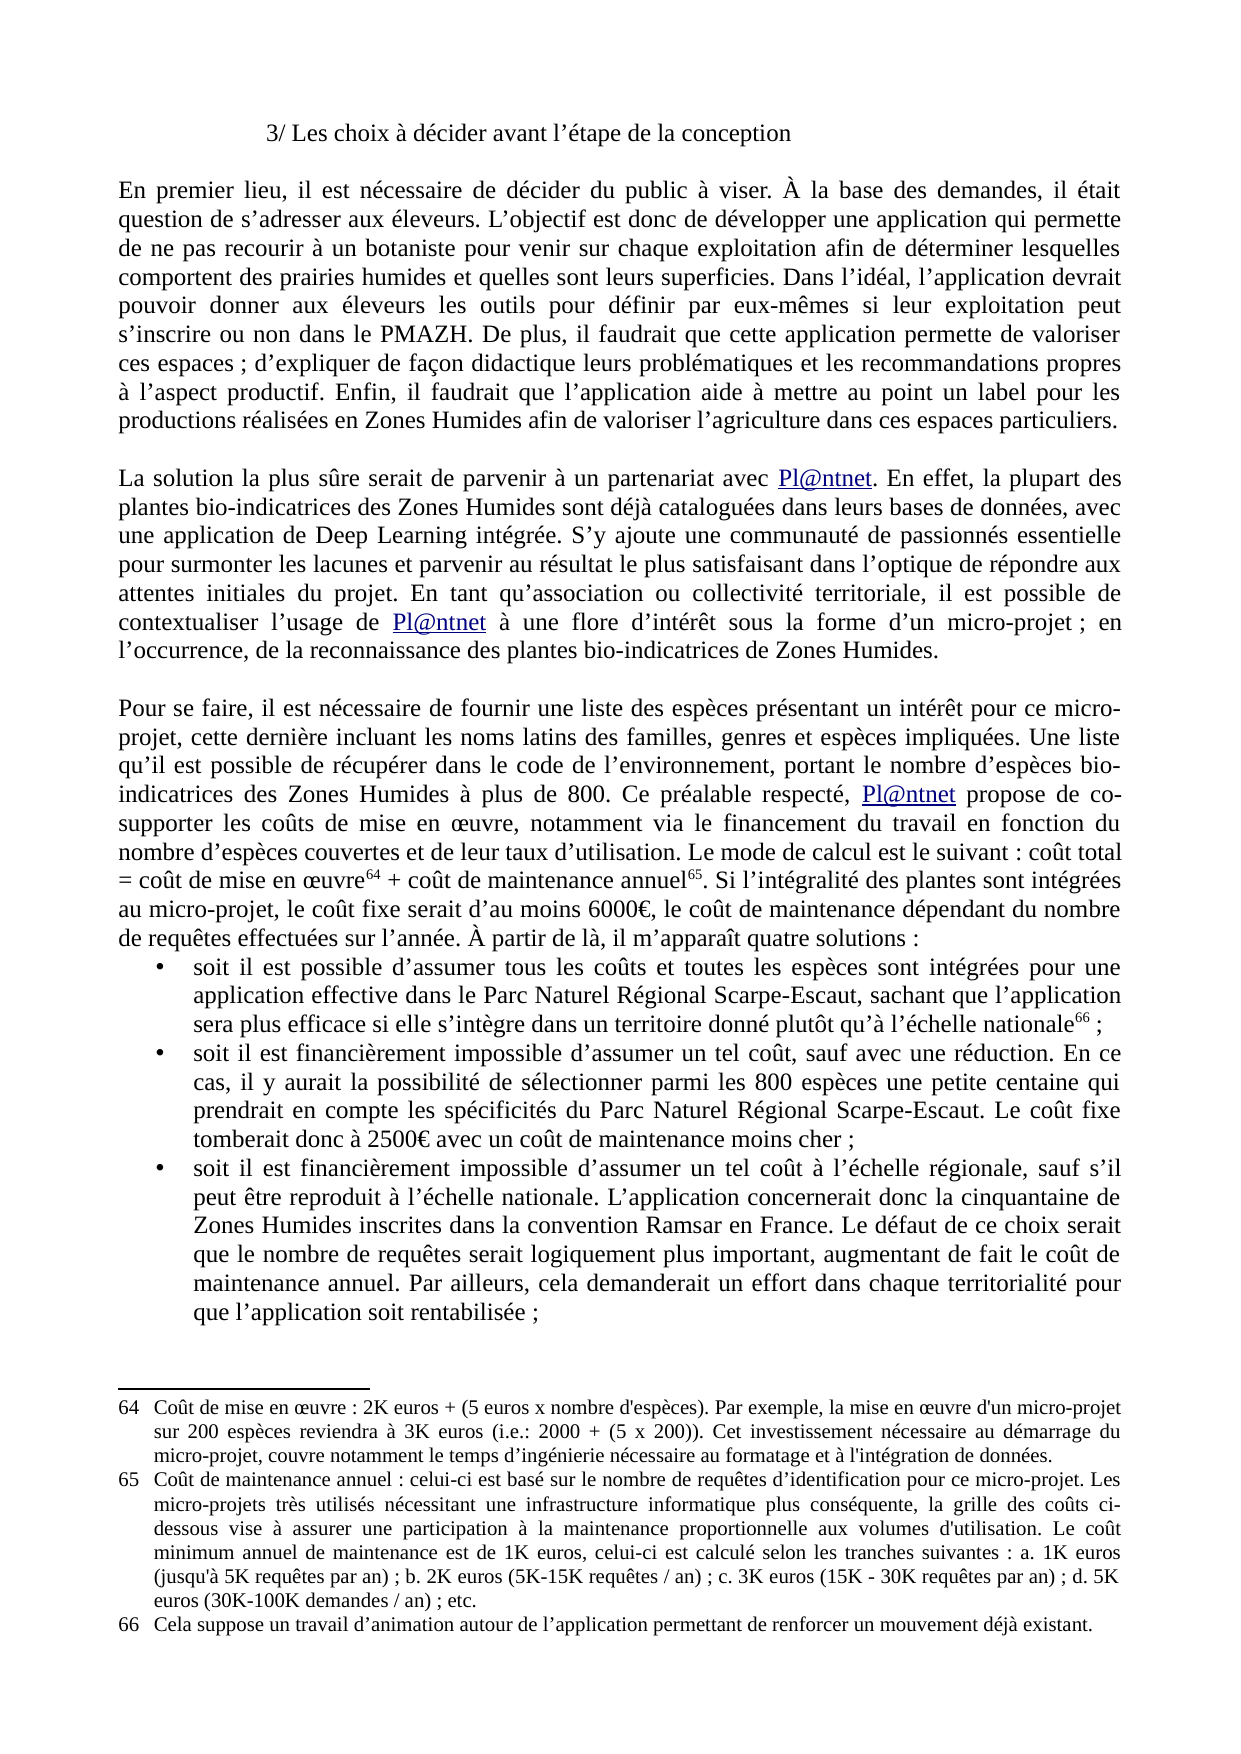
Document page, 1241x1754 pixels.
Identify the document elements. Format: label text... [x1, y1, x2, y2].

list Cela suppose un travail d’animation autour de l’application permettant de renforcer un mouvement déjà existant. [118, 1612, 1122, 1636]
list soit il est financièrement impossible d’assumer un tel coût à l’échelle régionale, sauf s’il peut être reproduit à l’échelle nationale. L’application concernerait donc la cinquantaine de Zones Humides inscrites dans la convention Ramsar en France. Le défaut de ce choix serait que le nombre de requêtes serait logiquement plus important, augmentant de fait le coût de maintenance annuel. Par ailleurs, cela demanderait un effort dans chaque territorialité pour que l’application soit rentabilisée ; [156, 1153, 1122, 1326]
text 3/ Les choix à décider avant l’étape de la conception [118, 118, 1122, 147]
text La solution la plus sûre serait de parvenir à un partenariat avec Pl@ntnet. En effet, la plupart des plantes bio-indicatrices des Zones Humides sont déjà cataloguées dans leurs bases de données, avec une application de Deep Learning intégrée. S’y ajoute une communauté de passionnés essentielle pour surmonter les lacunes et parvenir au résultat le plus satisfaisant dans l’optique de répondre aux attentes initiales du projet. En tant qu’association ou collectivité territoriale, il est possible de contextualiser l’usage de Pl@ntnet à une flore d’intérêt sous la forme d’un micro-projet ; en l’occurrence, de la reconnaissance des plantes bio-indicatrices de Zones Humides. [118, 463, 1122, 664]
list soit il est possible d’assumer tous les coûts et toutes les espèces sont intégrées pour une application effective dans le Parc Naturel Régional Scarpe-Escaut, sachant que l’application sera plus efficace si elle s’intègre dans un territoire donné plutôt qu’à l’échelle nationale ; [156, 952, 1122, 1038]
text Coût de maintenance annuel : celui-ci est basé sur le nombre de requêtes d’identification pour ce micro-projet. Les micro-projets très utilisés nécessitant une infrastructure informatique plus conséquente, la grille des coûts ci-dessous vise à assurer une participation à la maintenance proportionnelle aux volumes d'utilisation. Le coût minimum annuel de maintenance est de 1K euros, celui-ci est calculé selon les tranches suivantes : a. 1K euros (jusqu'à 5K requêtes par an) ; b. 2K euros (5K-15K requêtes / an) ; c. 3K euros (15K - 30K requêtes par an) ; d. 5K euros (30K-100K demandes / an) ; etc. [118, 1467, 1122, 1612]
list soit il est financièrement impossible d’assumer un tel coût, sauf avec une réduction. En ce cas, il y aurait la possibilité de sélectionner parmi les 800 espèces une petite centaine qui prendrait en compte les spécificités du Parc Naturel Régional Scarpe-Escaut. Le coût fixe tomberait donc à 2500€ avec un coût de maintenance moins cher ; [156, 1038, 1122, 1153]
text En premier lieu, il est nécessaire de décider du public à viser. À la base des demandes, il était question de s’adresser aux éleveurs. L’objectif est donc de développer une application qui permette de ne pas recourir à un botaniste pour venir sur chaque exploitation afin de déterminer lesquelles comportent des prairies humides et quelles sont leurs superficies. Dans l’idéal, l’application devrait pouvoir donner aux éleveurs les outils pour définir par eux-mêmes si leur exploitation peut s’inscrire ou non dans le PMAZH. De plus, il faudrait que cette application permette de valoriser ces espaces ; d’expliquer de façon didactique leurs problématiques et les recommandations propres à l’aspect productif. Enfin, il faudrait que l’application aide à mettre au point un label pour les productions réalisées en Zones Humides afin de valoriser l’agriculture dans ces espaces particuliers. [118, 176, 1122, 434]
text Coût de mise en œuvre : 2K euros + (5 euros x nombre d'espèces). Par exemple, la mise en œuvre d'un micro-projet sur 200 espèces reviendra à 3K euros (i.e.: 2000 + (5 x 200)). Cet investissement nécessaire au démarrage du micro-projet, couvre notamment le temps d’ingénierie nécessaire au formatage et à l'intégration de données. [118, 1395, 1122, 1467]
text Pour se faire, il est nécessaire de fournir une liste des espèces présentant un intérêt pour ce micro-projet, cette dernière incluant les noms latins des familles, genres et espèces impliquées. Une liste qu’il est possible de récupérer dans le code de l’environnement, portant le nombre d’espèces bio-indicatrices des Zones Humides à plus de 800. Ce préalable respecté, Pl@ntnet propose de co-supporter les coûts de mise en œuvre, notamment via le financement du travail en fonction du nombre d’espèces couvertes et de leur taux d’utilisation. Le mode de calcul est le suivant : coût total = coût de mise en œuvre + coût de maintenance annuel. Si l’intégralité des plantes sont intégrées au micro-projet, le coût fixe serait d’au moins 6000€, le coût de maintenance dépendant du nombre de requêtes effectuées sur l’année. À partir de là, il m’apparaît quatre solutions : [118, 693, 1122, 952]
